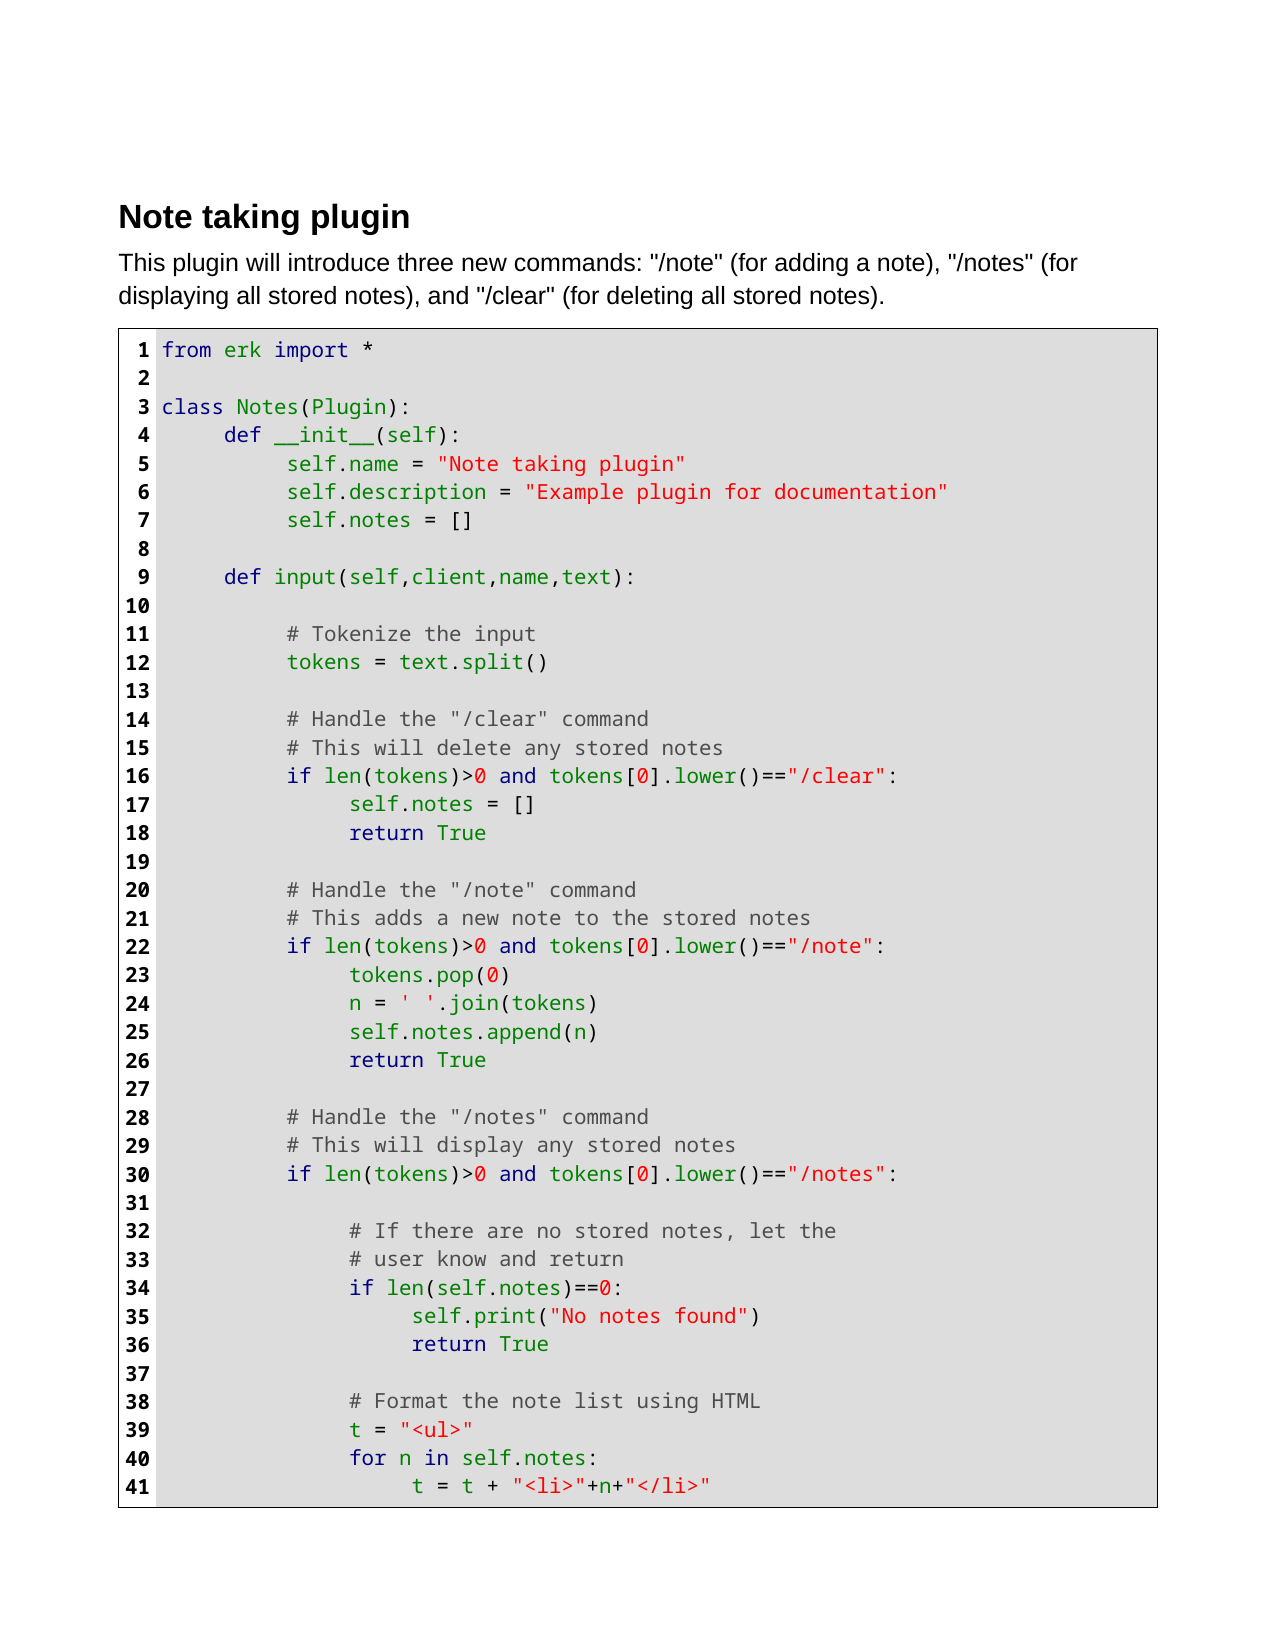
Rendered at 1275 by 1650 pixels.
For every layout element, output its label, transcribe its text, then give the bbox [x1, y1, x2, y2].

table_header from erk import * class Notes(Plugin): def __init__(self): self.name = "Note taking plugin" self.description = "Example plugin for documentation" self.notes = [] def input(self,client,name,text): # Tokenize the input tokens = text.split() # Handle the "/clear" command # This will delete any stored notes if len(tokens)>0 and tokens[0].lower()=="/clear": self.notes = [] return True # Handle the "/note" command # This adds a new note to the stored notes if len(tokens)>0 and tokens[0].lower()=="/note": tokens.pop(0) n = ' '.join(tokens) self.notes.append(n) return True # Handle the "/notes" command # This will display any stored notes if len(tokens)>0 and tokens[0].lower()=="/notes": # If there are no stored notes, let the # user know and return if len(self.notes)==0: self.print("No notes found") return True # Format the note list using HTML t = "<ul>" for n in self.notes: t = t + "<li>"+n+"</li>" [156, 329, 1157, 1507]
table_header 1 2 3 4 5 6 7 8 9 10 11 12 13 14 15 16 17 18 19 20 21 22 23 24 25 26 27 28 29 30 31 32 33 34 35 36 37 38 39 40 41 [119, 329, 156, 1507]
subtitle Note taking plugin [118, 196, 1157, 235]
text This plugin will introduce three new commands: "/note" (for adding a note), "/notes" (for displaying all stored notes), and "/clear" (for deleting all stored notes). [118, 248, 1157, 309]
